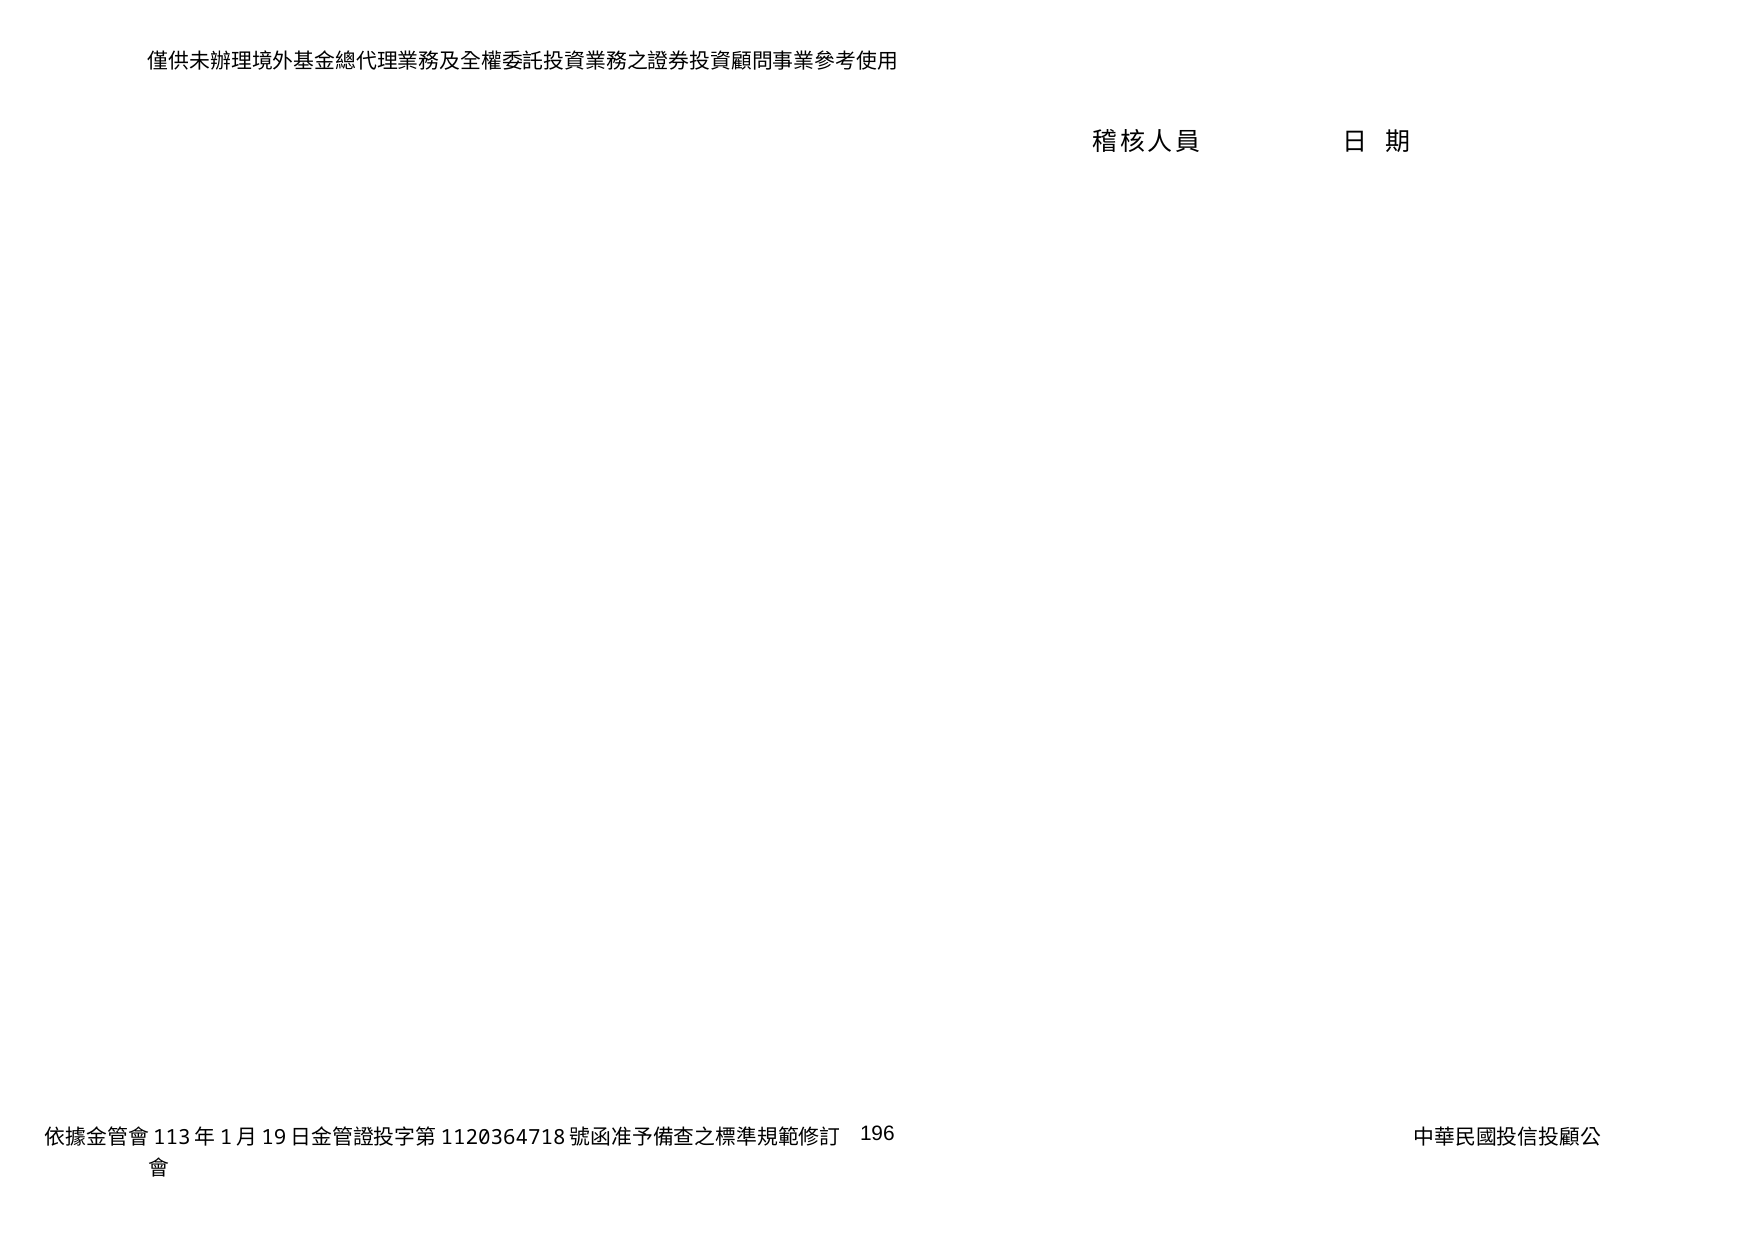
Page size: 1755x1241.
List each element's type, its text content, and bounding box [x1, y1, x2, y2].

text 稽核人員 日 期 [148, 98, 1606, 160]
